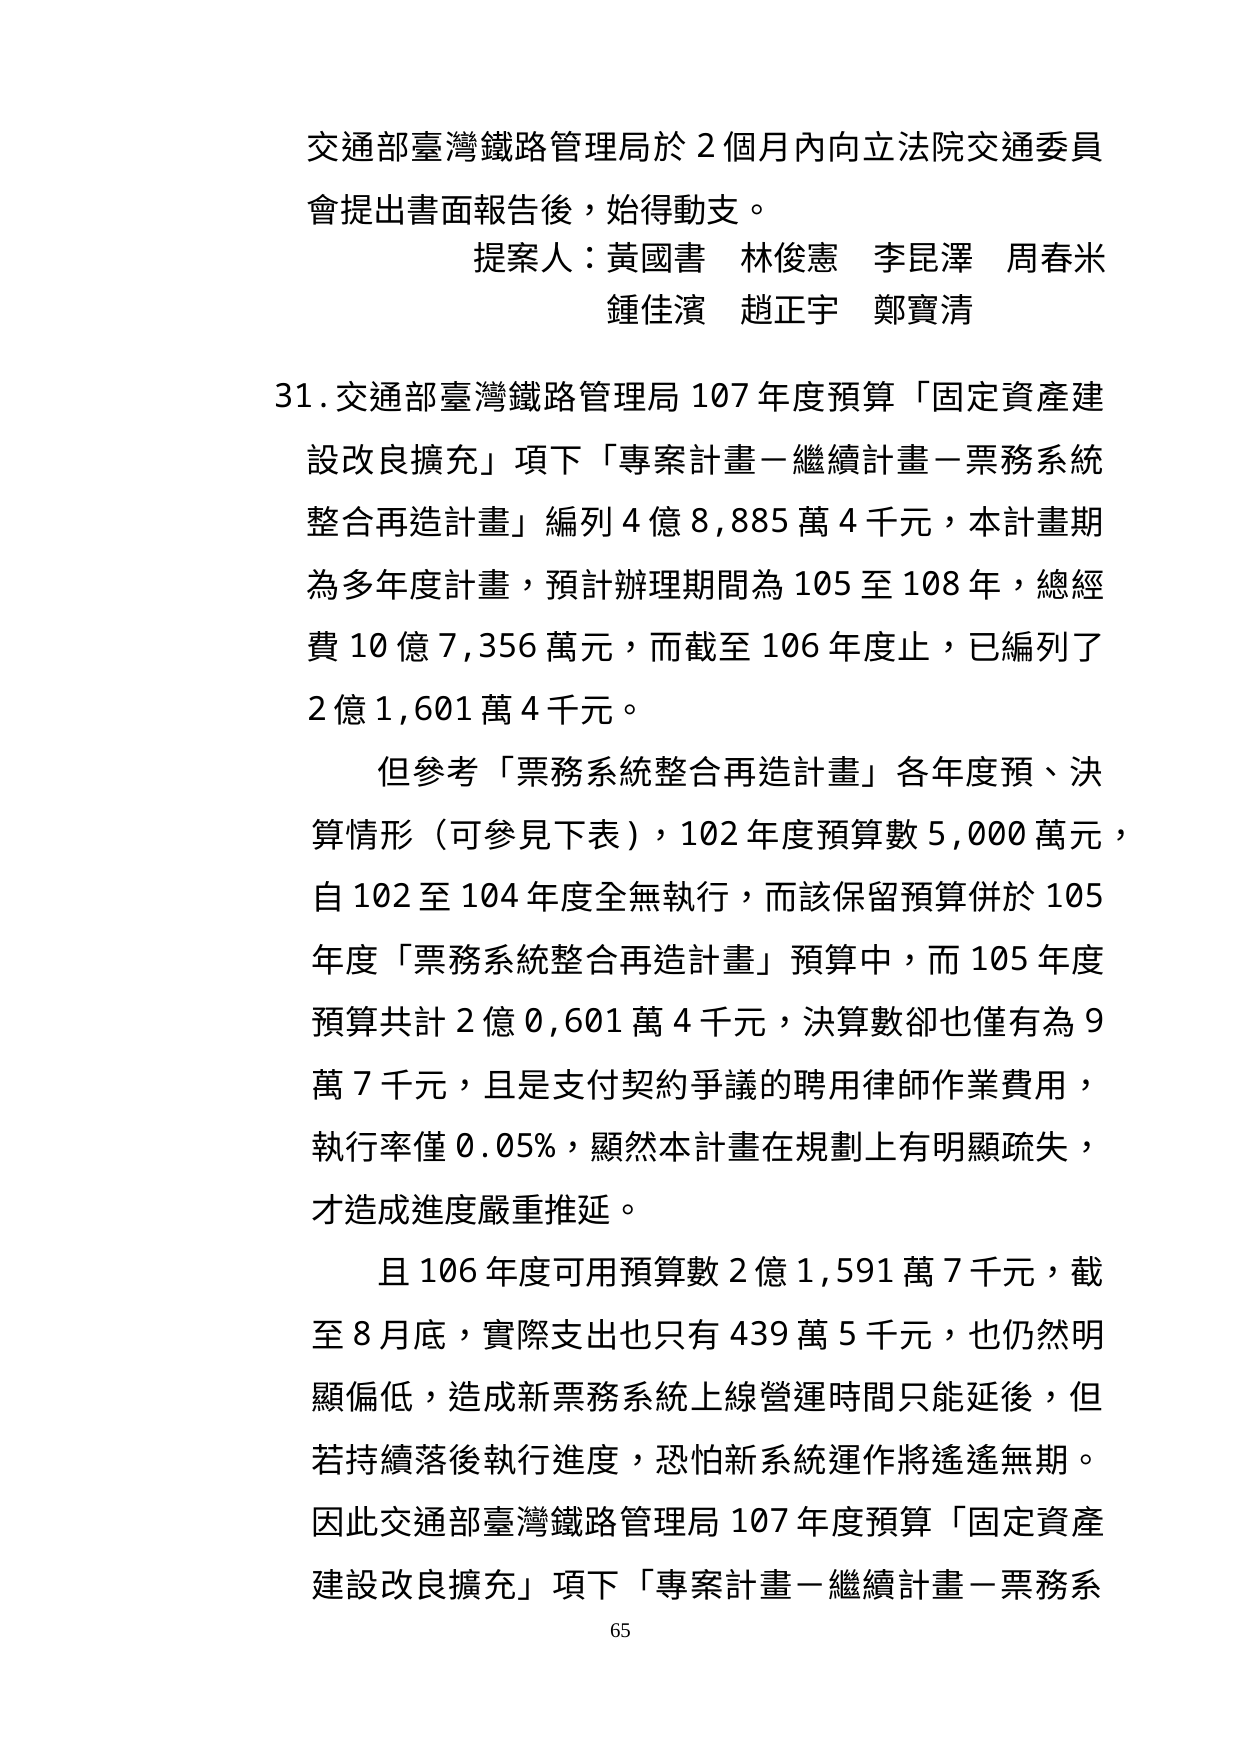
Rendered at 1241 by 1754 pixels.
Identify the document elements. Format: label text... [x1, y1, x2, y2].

text 31.交通部臺灣鐵路管理局107年度預算「固定資產建設改良擴充」項下「專案計畫－繼續計畫－票務系統整合再造計畫」編列4億8,885萬4千元，本計畫期為多年度計畫，預計辦理期間為105至108年，總經費10億7,356萬元，而截至106年度止，已編列了2億1,601萬4千元。 [273, 353, 1104, 728]
text 提案人：黃國書 林俊憲 李昆澤 周春米 鍾佳濱 趙正宇 鄭寶清 [473, 228, 1117, 332]
text 交通部臺灣鐵路管理局於2個月內向立法院交通委員會提出書面報告後，始得動支。 [273, 103, 1104, 228]
text 但參考「票務系統整合再造計畫」各年度預、決算情形（可參見下表)，102年度預算數5,000萬元，自102至104年度全無執行，而該保留預算併於105年度「票務系統整合再造計畫」預算中，而105年度預算共計2億0,601萬4千元，決算數卻也僅有為9萬7千元，且是支付契約爭議的聘用律師作業費用，執行率僅0.05%，顯然本計畫在規劃上有明顯疏失，才造成進度嚴重推延。 [311, 728, 1104, 1228]
text 且106年度可用預算數2億1,591萬7千元，截至8月底，實際支出也只有439萬5千元，也仍然明顯偏低，造成新票務系統上線營運時間只能延後，但若持續落後執行進度，恐怕新系統運作將遙遙無期。因此交通部臺灣鐵路管理局107年度預算「固定資產建設改良擴充」項下「專案計畫－繼續計畫－票務系 [311, 1228, 1104, 1603]
